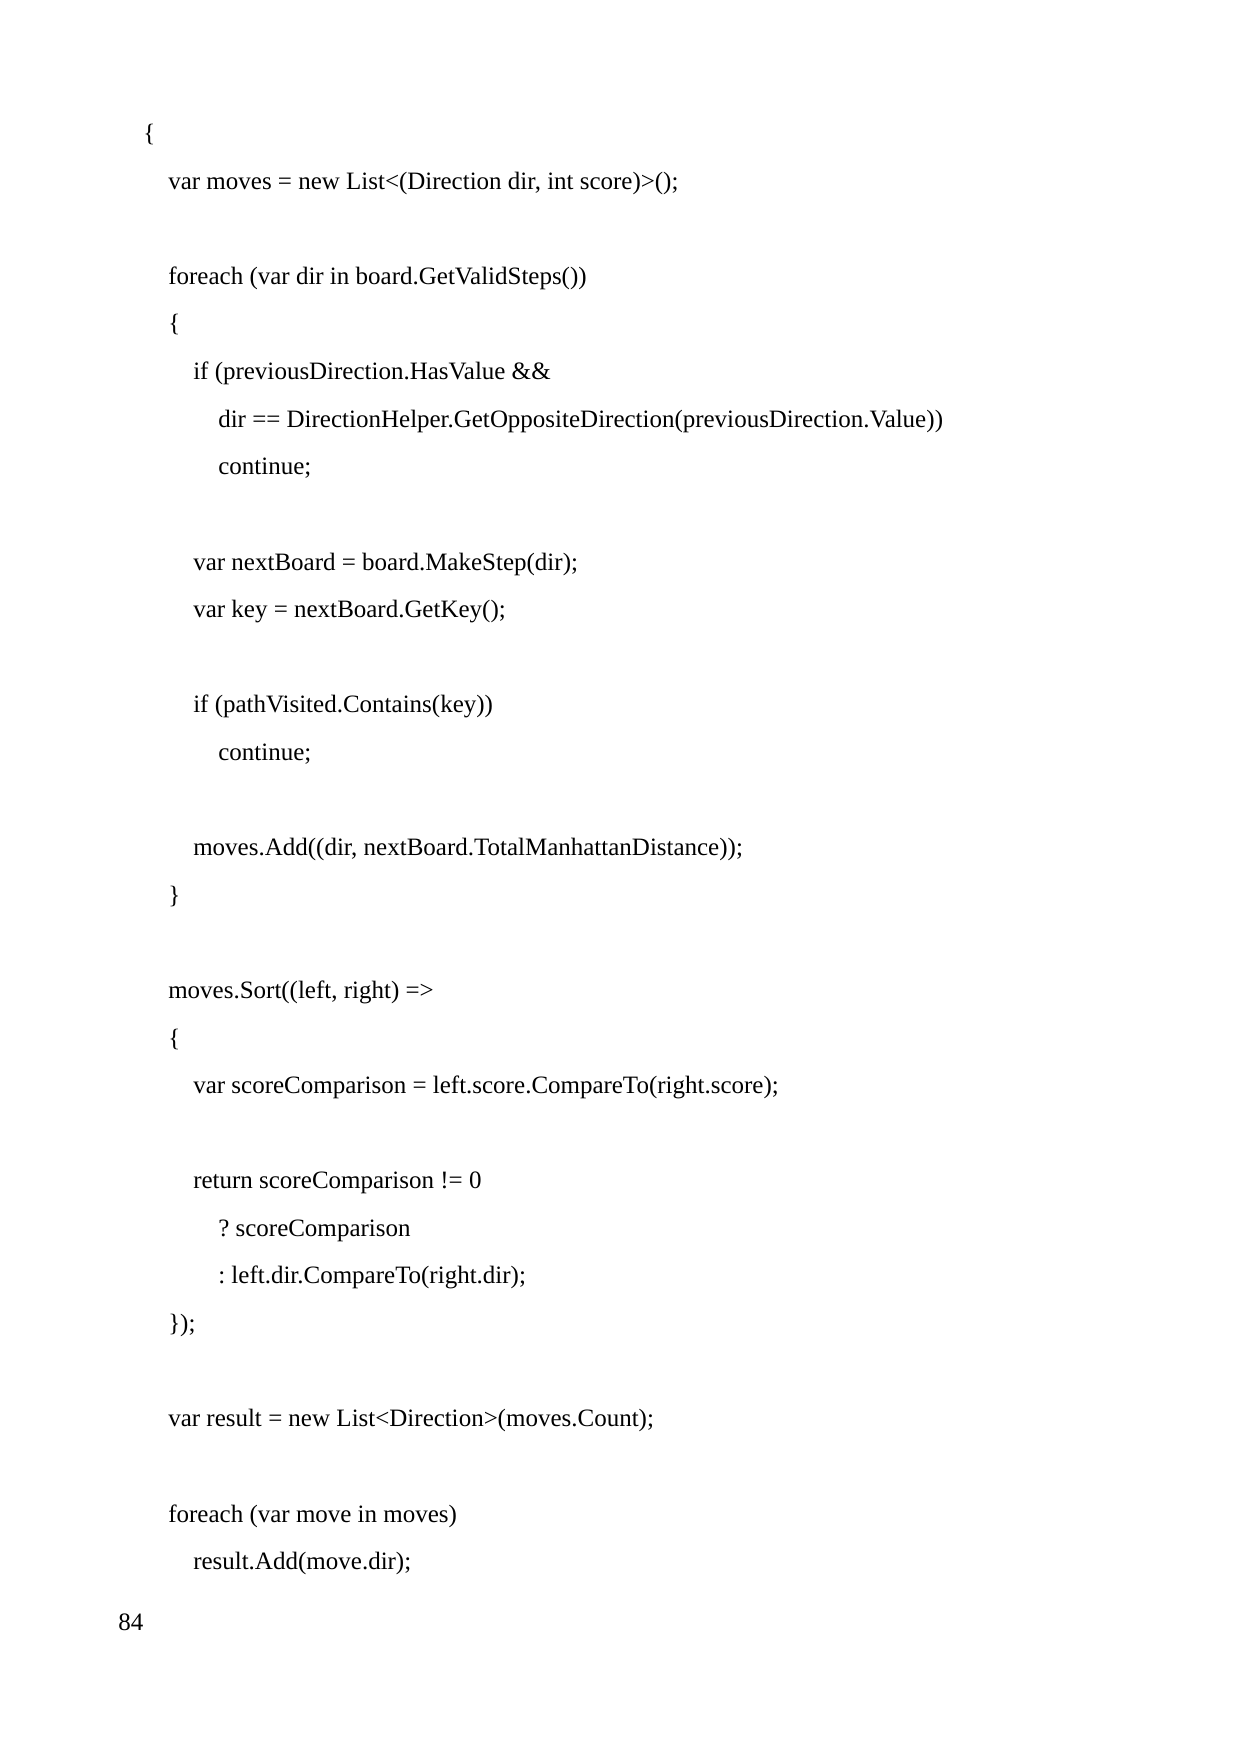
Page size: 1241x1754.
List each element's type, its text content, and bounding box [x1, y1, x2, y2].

text dir == DirectionHelper.GetOppositeDirection(previousDirection.Value)) [118, 404, 1122, 432]
text var nextBoard = board.MakeStep(dir); [118, 547, 1122, 575]
text var result = new List<Direction>(moves.Count); [118, 1403, 1122, 1432]
text { [118, 118, 1122, 147]
text { [118, 308, 1122, 337]
text }); [118, 1308, 1122, 1337]
text { [118, 1023, 1122, 1051]
text moves.Add((dir, nextBoard.TotalManhattanDistance)); [118, 832, 1122, 861]
text : left.dir.CompareTo(right.dir); [118, 1261, 1122, 1289]
text foreach (var move in moves) [118, 1499, 1122, 1527]
text moves.Sort((left, right) => [118, 975, 1122, 1004]
text ? scoreComparison [118, 1213, 1122, 1242]
text result.Add(move.dir); [118, 1546, 1122, 1575]
text } [118, 880, 1122, 908]
text continue; [118, 451, 1122, 480]
text continue; [118, 737, 1122, 766]
text return scoreComparison != 0 [118, 1165, 1122, 1194]
text var moves = new List<(Direction dir, int score)>(); [118, 166, 1122, 194]
text if (pathVisited.Contains(key)) [118, 689, 1122, 718]
text if (previousDirection.HasValue && [118, 356, 1122, 385]
text foreach (var dir in board.GetValidSteps()) [118, 261, 1122, 290]
text var key = nextBoard.GetKey(); [118, 594, 1122, 623]
text var scoreComparison = left.score.CompareTo(right.score); [118, 1070, 1122, 1099]
